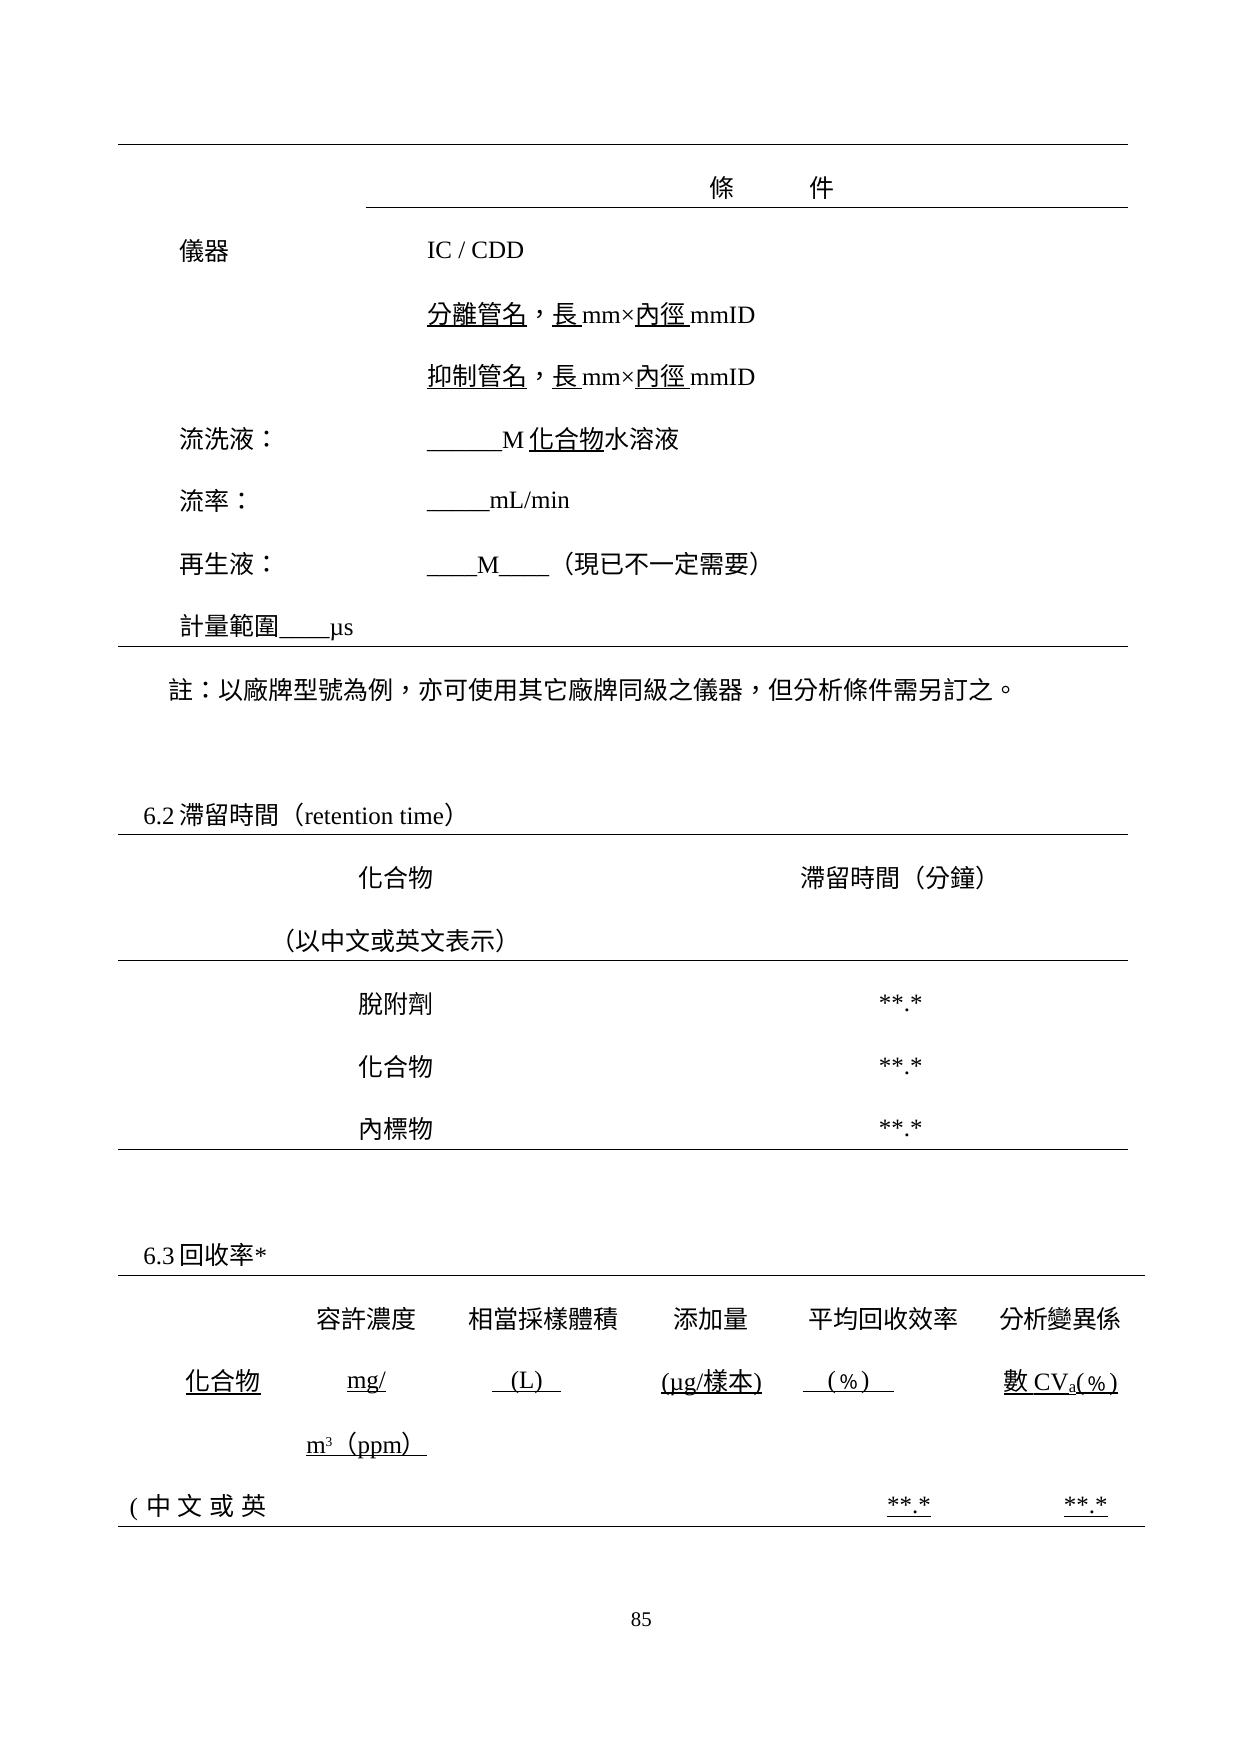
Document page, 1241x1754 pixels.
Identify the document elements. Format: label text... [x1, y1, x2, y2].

text 6.3回收率* [143, 1212, 1122, 1275]
table_header 添加量 (µg/樣本) [631, 1276, 791, 1463]
table_cell **.* [791, 1463, 976, 1526]
text 6.2滯留時間（retention time） [143, 772, 1122, 834]
table_header 分析變異係數CVa(﹪) [976, 1276, 1145, 1463]
table_header 相當採樣體積 (L) [455, 1276, 631, 1463]
table_header 滯留時間（分鐘） [623, 835, 1128, 960]
table_header 平均回收效率 (﹪) [791, 1276, 976, 1463]
table_cell 脫附劑 化合物 內標物 [118, 961, 623, 1149]
text 註：以廠牌型號為例，亦可使用其它廠牌同級之儀器，但分析條件需另訂之。 [118, 647, 1122, 709]
table_header 條 件 [366, 145, 1128, 207]
table_cell 儀器 流洗液： 流率： 再生液： 計量範圍____µs [118, 207, 366, 646]
table_header 化合物 [118, 1276, 278, 1463]
table_cell **.* [976, 1463, 1145, 1526]
table_header [118, 145, 366, 207]
table_cell [631, 1463, 791, 1526]
table_cell IC / CDD 分離管名，長mm×內徑mmID 抑制管名，長mm×內徑mmID ______M化合物水溶液 _____mL/min ____M____（現已不一定需要） [366, 208, 1128, 646]
table_cell **.* **.* **.* [623, 961, 1128, 1149]
table_cell [278, 1463, 454, 1526]
table_cell [455, 1463, 631, 1526]
table_header 容許濃度 mg/m3（ppm） [278, 1276, 454, 1463]
table_cell (中文或英 [118, 1463, 278, 1526]
table_header 化合物 （以中文或英文表示） [118, 835, 623, 960]
